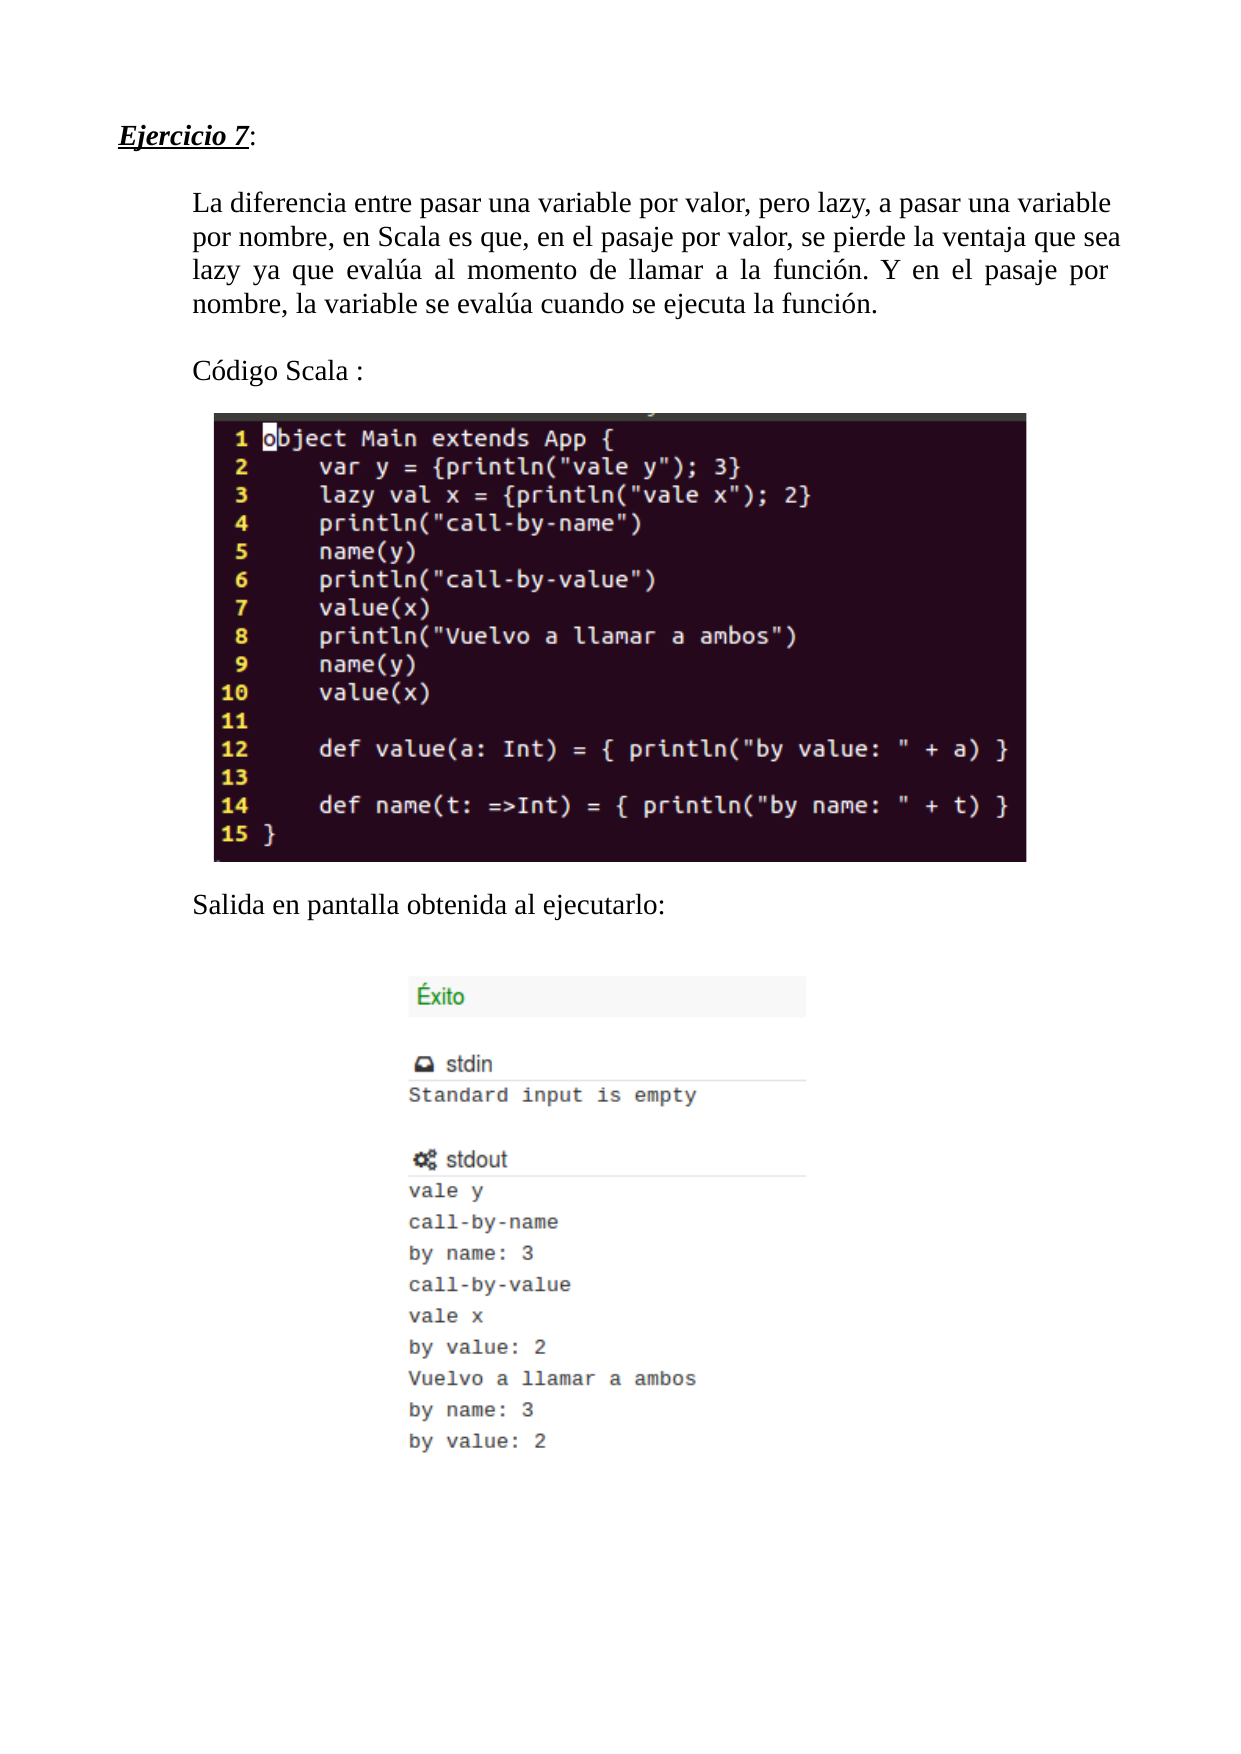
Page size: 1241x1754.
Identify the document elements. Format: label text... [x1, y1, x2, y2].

picture [213, 413, 1027, 862]
text La diferencia entre pasar una variable por valor, pero lazy, a pasar una variable [118, 185, 1122, 219]
text Ejercicio 7: [118, 118, 1122, 152]
text por nombre, en Scala es que, en el pasaje por valor, se pierde la ventaja que sea lazy ya que evalúa al momento de llamar a la función. Y en el pasaje por nombre, la variable se evalúa cuando se ejecuta la función. [118, 219, 1122, 319]
text Salida en pantalla obtenida al ejecutarlo: [118, 887, 1122, 921]
picture [365, 961, 807, 1484]
text Código Scala : [118, 353, 1122, 387]
